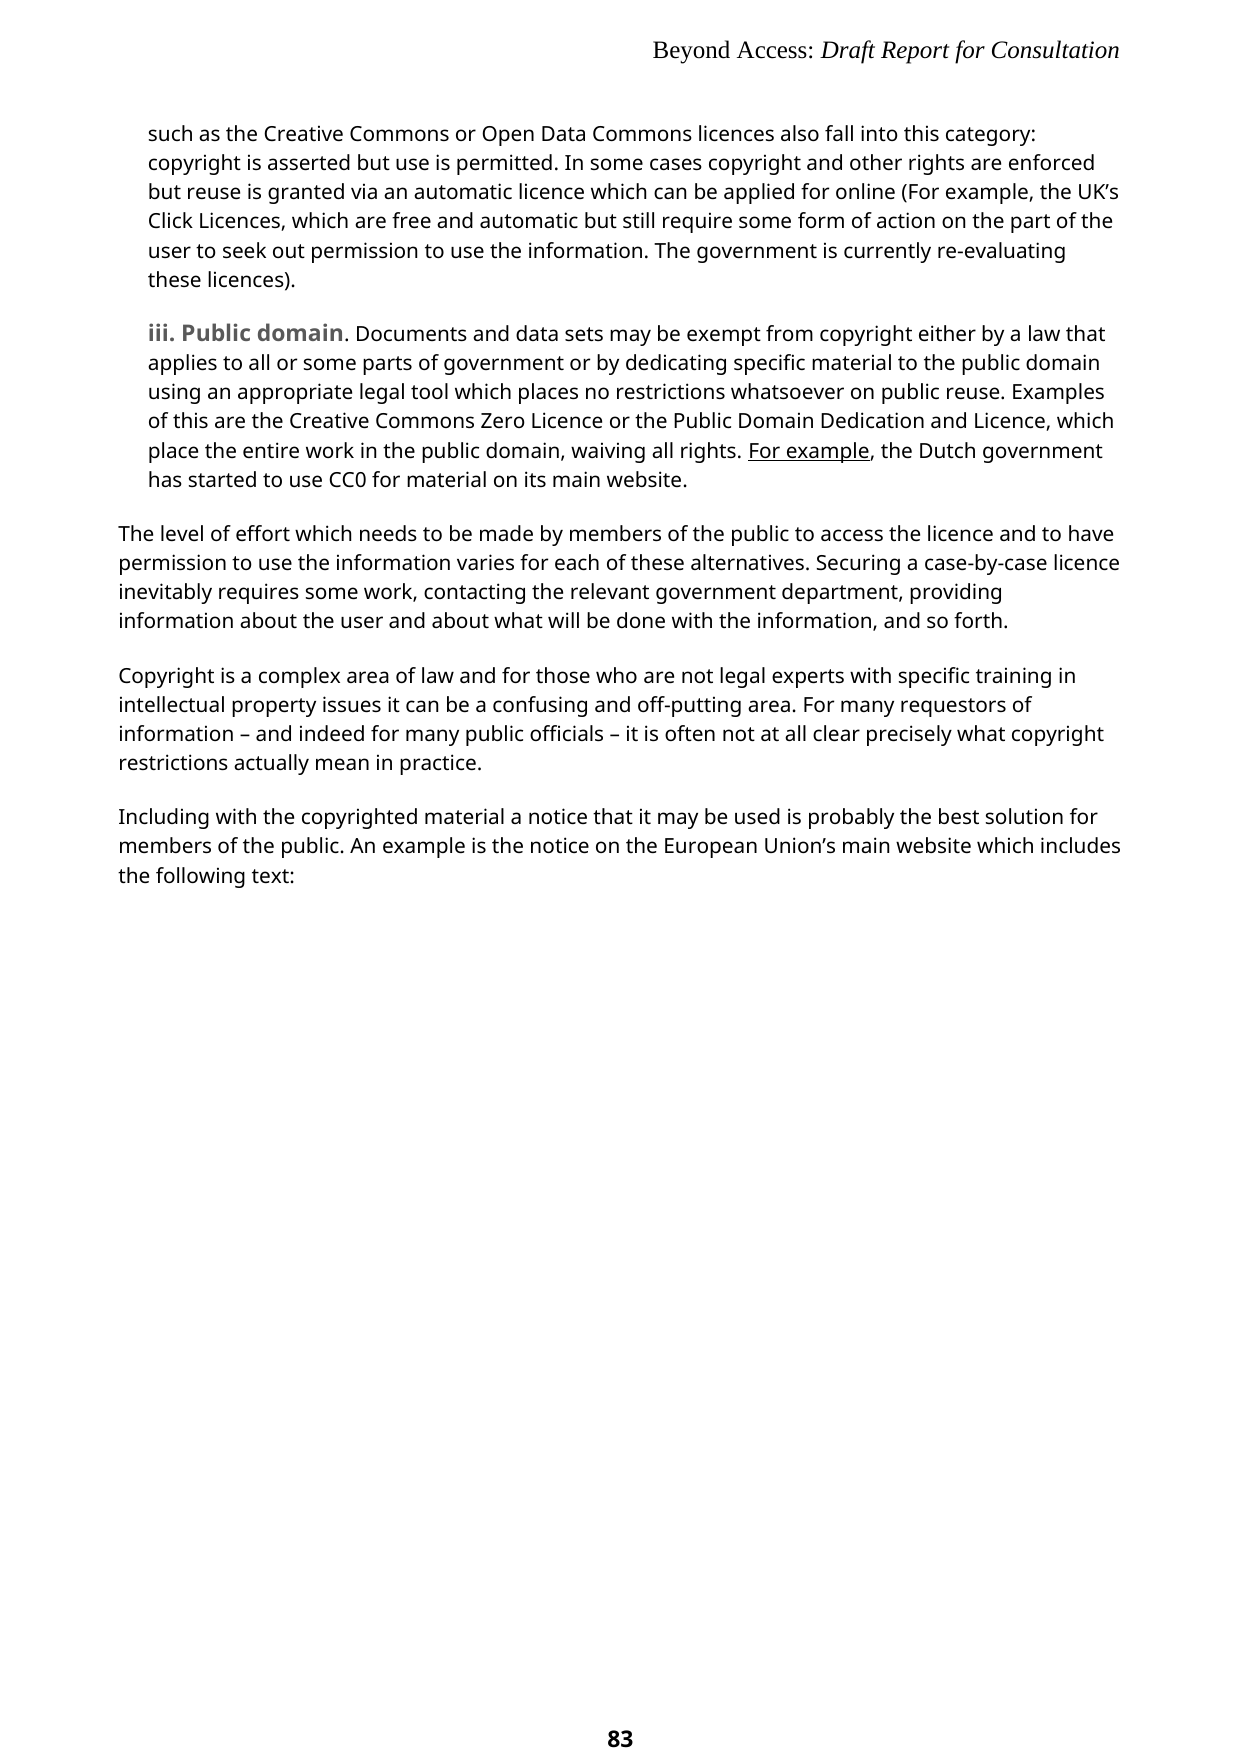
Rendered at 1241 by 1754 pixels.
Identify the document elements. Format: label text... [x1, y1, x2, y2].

text such as the Creative Commons or Open Data Commons licences also fall into this category: copyright is asserted but use is permitted. In some cases copyright and other rights are enforced but reuse is granted via an automatic licence which can be applied for online (For example, the UK’s Click Licences, which are free and automatic but still require some form of action on the part of the user to seek out permission to use the information. The government is currently re-evaluating these licences). [148, 118, 1122, 293]
text Copyright is a complex area of law and for those who are not legal experts with specific training in intellectual property issues it can be a confusing and off-putting area. For many requestors of information – and indeed for many public officials – it is often not at all clear precisely what copyright restrictions actually mean in practice. [118, 660, 1122, 776]
text Including with the copyrighted material a notice that it may be used is probably the best solution for members of the public. An example is the notice on the European Union’s main website which includes the following text: [118, 801, 1122, 889]
text iii. Public domain. Documents and data sets may be exempt from copyright either by a law that applies to all or some parts of government or by dedicating specific material to the public domain using an appropriate legal tool which places no restrictions whatsoever on public reuse. Examples of this are the Creative Commons Zero Licence or the Public Domain Dedication and Licence, which place the entire work in the public domain, waiving all rights. For example, the Dutch government has started to use CC0 for material on its main website. [148, 318, 1122, 493]
text The level of effort which needs to be made by members of the public to access the licence and to have permission to use the information varies for each of these alternatives. Securing a case-by-case licence inevitably requires some work, contacting the relevant government department, providing information about the user and about what will be done with the information, and so forth. [118, 518, 1122, 635]
